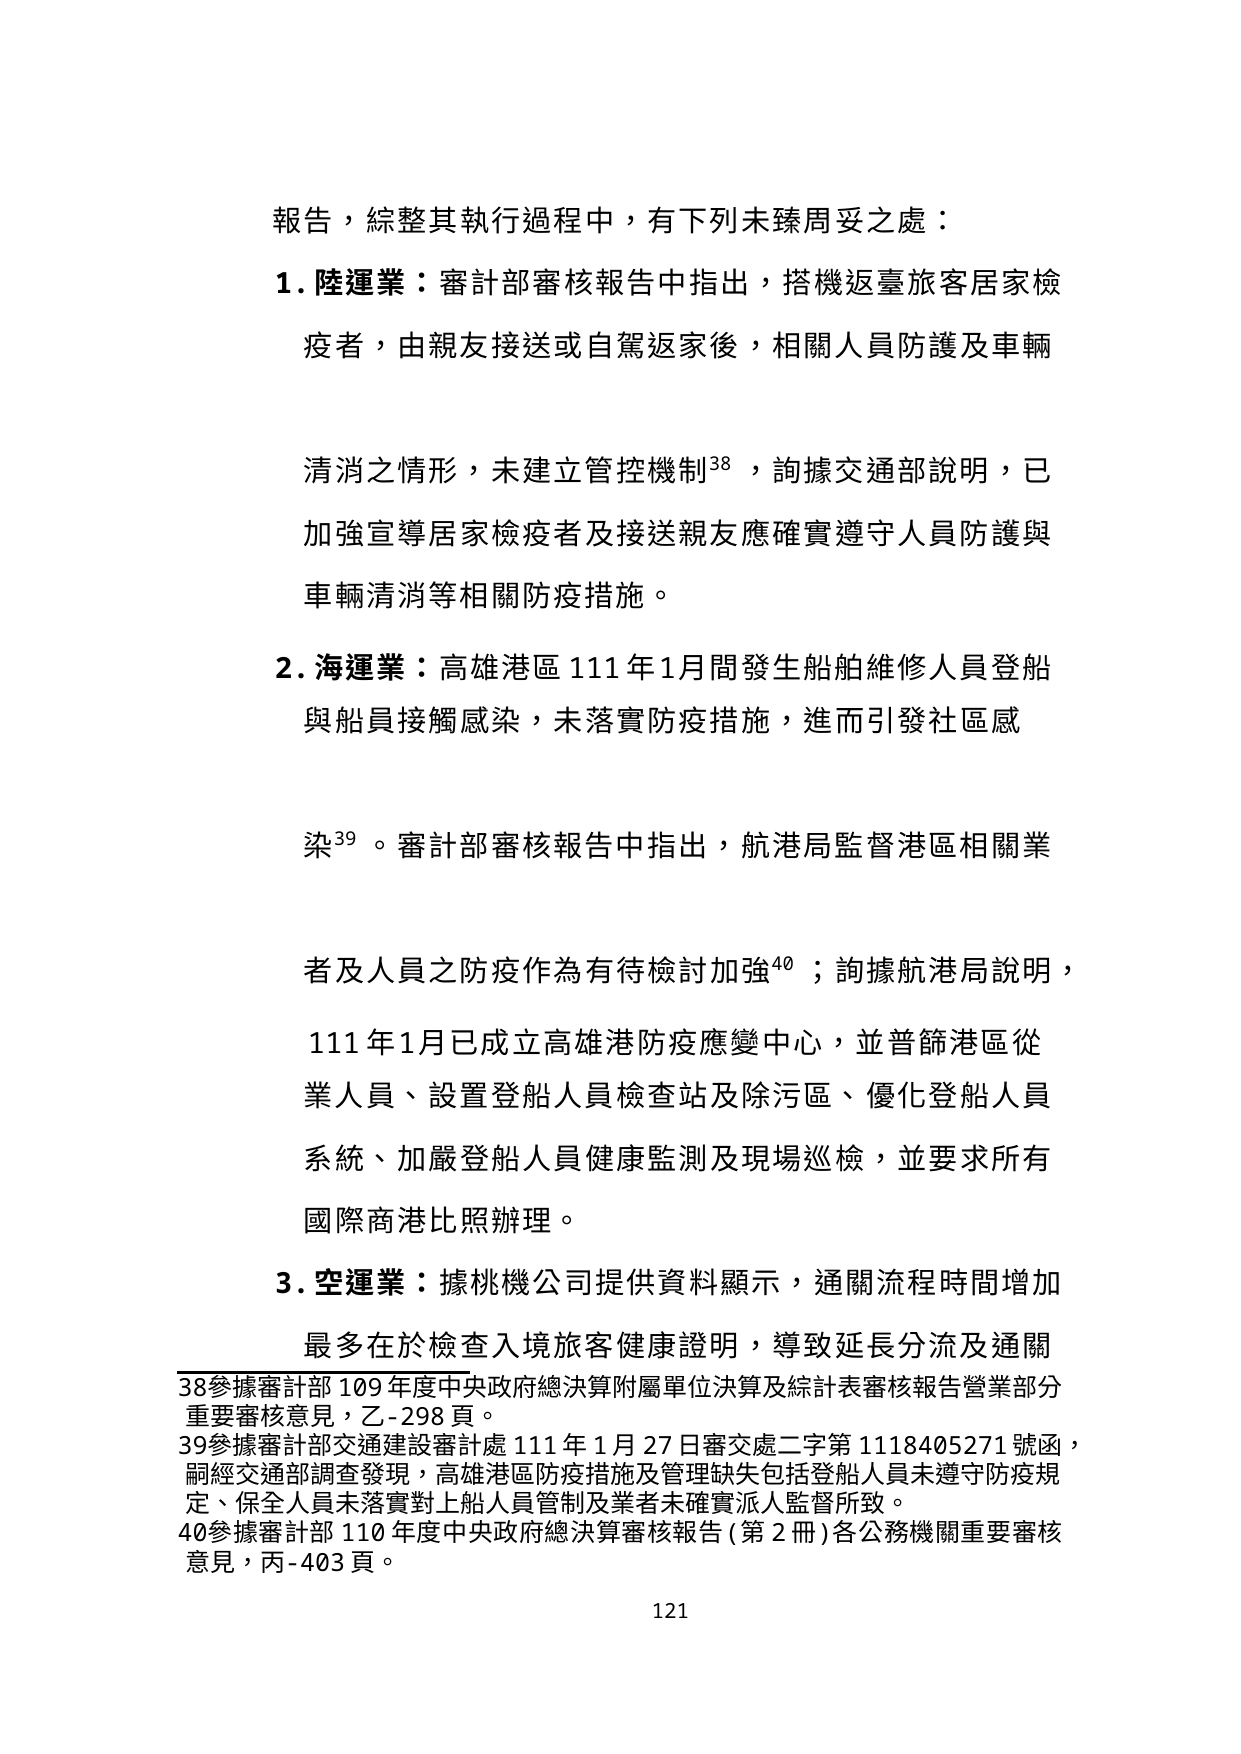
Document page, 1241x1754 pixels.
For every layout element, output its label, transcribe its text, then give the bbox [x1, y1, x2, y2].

text 報告，綜整其執行過程中，有下列未臻周妥之處： [266, 177, 1063, 240]
text 參據審計部109年度中央政府總決算附屬單位決算及綜計表審核報告營業部分重要審核意見，乙-298頁。 [177, 1373, 1063, 1431]
text 參據審計部110年度中央政府總決算審核報告(第2冊)各公務機關重要審核意見，丙-403頁。 [177, 1518, 1063, 1577]
text 3.空運業：據桃機公司提供資料顯示，通關流程時間增加最多在於檢查入境旅客健康證明，導致延長分流及通關 [266, 1240, 1063, 1365]
text 參據審計部交通建設審計處111年1月27日審交處二字第1118405271號函，嗣經交通部調查發現，高雄港區防疫措施及管理缺失包括登船人員未遵守防疫規定、保全人員未落實對上船人員管制及業者未確實派人監督所致。 [177, 1431, 1063, 1518]
text 2.海運業：高雄港區111年1月間發生船舶維修人員登船與船員接觸感染，未落實防疫措施，進而引發社區感染。審計部審核報告中指出，航港局監督港區相關業者及人員之防疫作為有待檢討加強；詢據航港局說明，111年1月已成立高雄港防疫應變中心，並普篩港區從業人員、設置登船人員檢查站及除污區、優化登船人員系統、加嚴登船人員健康監測及現場巡檢，並要求所有國際商港比照辦理。 [266, 615, 1063, 1240]
text 1.陸運業：審計部審核報告中指出，搭機返臺旅客居家檢疫者，由親友接送或自駕返家後，相關人員防護及車輛清消之情形，未建立管控機制，詢據交通部說明，已加強宣導居家檢疫者及接送親友應確實遵守人員防護與車輛清消等相關防疫措施。 [266, 240, 1063, 615]
